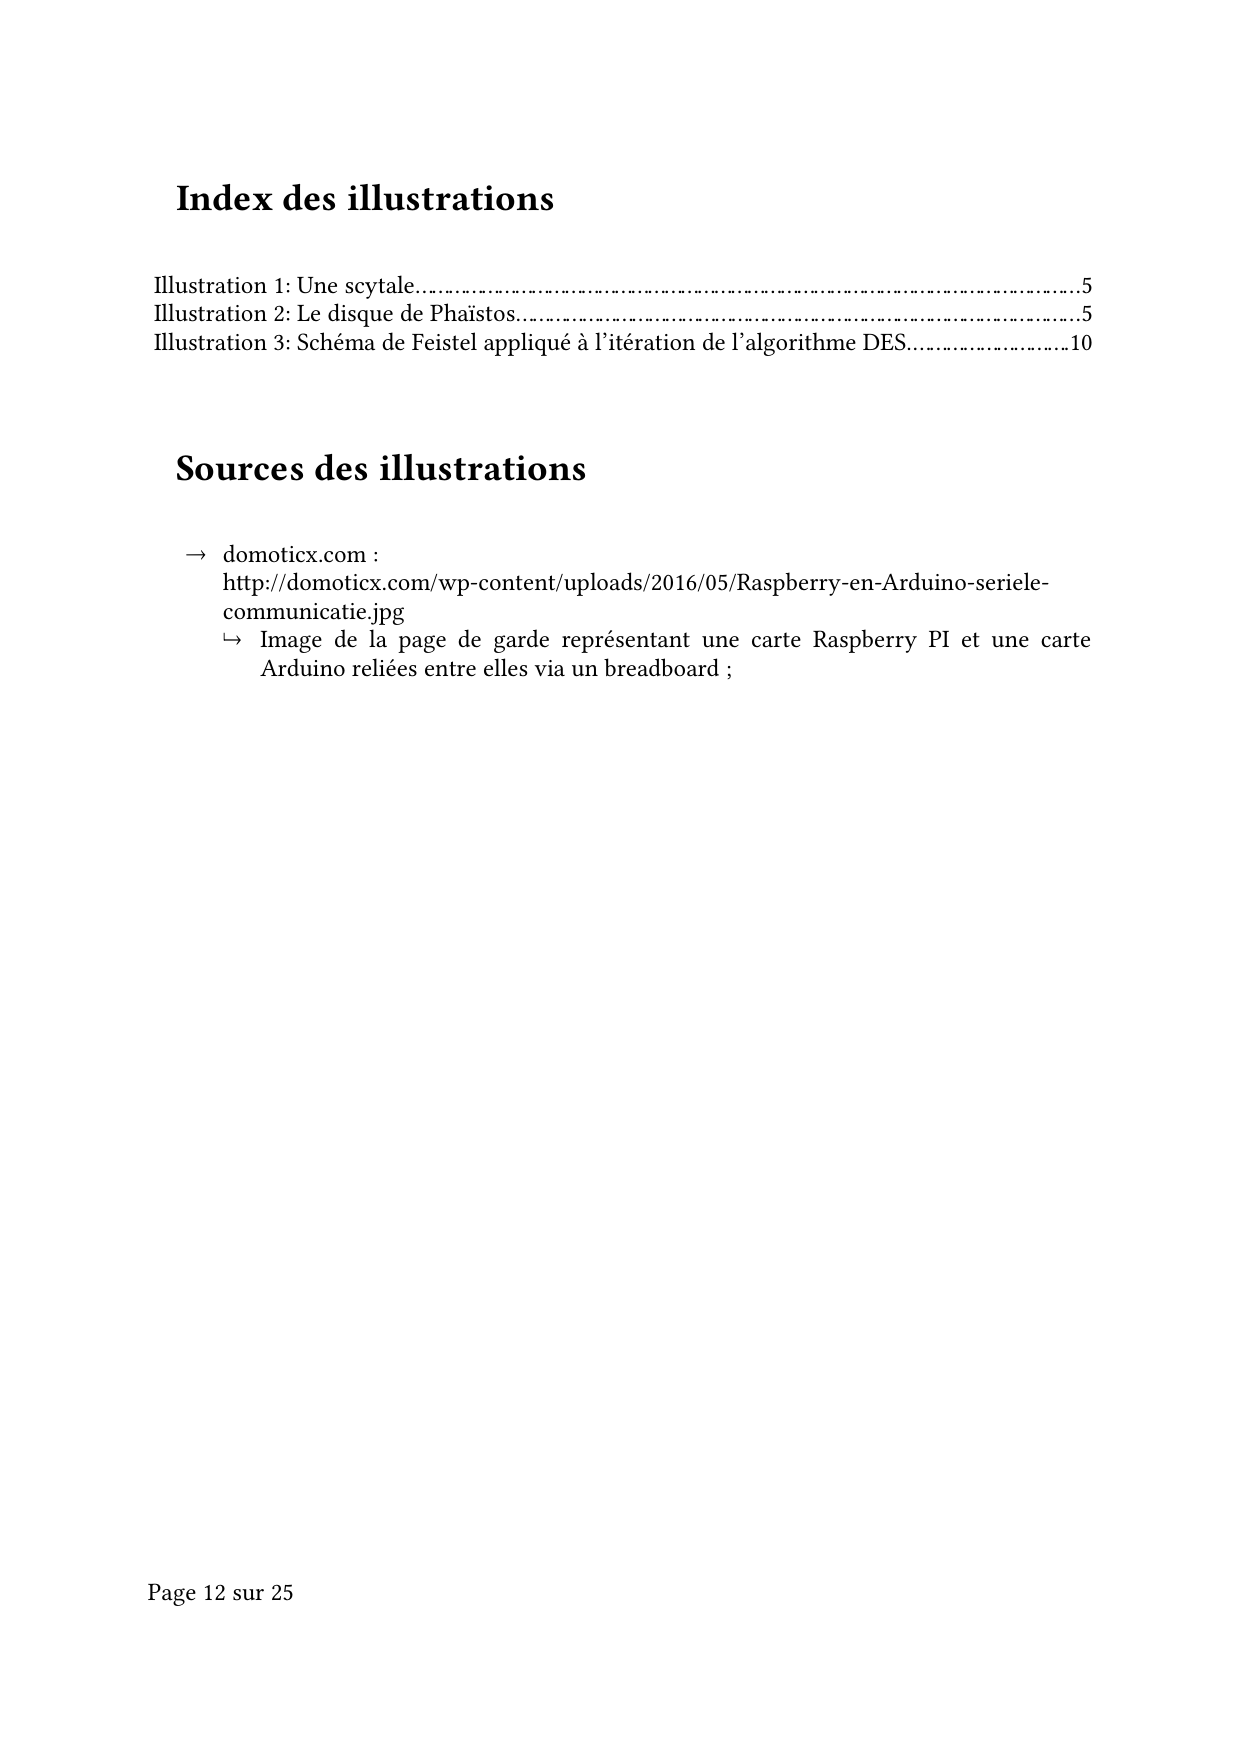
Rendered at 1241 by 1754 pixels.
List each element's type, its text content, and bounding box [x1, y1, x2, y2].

list Image de la page de garde représentant une carte Raspberry PI et une carte Arduino reliées entre elles via un breadboard ; [223, 626, 1093, 683]
text Illustration 3: Schéma de Feistel appliqué à l’itération de l’algorithme DES. 10 [148, 328, 1093, 356]
list domoticx.com : http://domoticx.com/wp-content/uploads/2016/05/Raspberry-en-Arduino-seriele-communicatie.jpg [185, 540, 1093, 626]
text Illustration 1: Une scytale 5 [148, 271, 1093, 299]
text Illustration 2: Le disque de Phaïstos 5 [148, 299, 1093, 328]
subtitle Index des illustrations [148, 177, 1093, 220]
subtitle Sources des illustrations [148, 446, 1093, 489]
